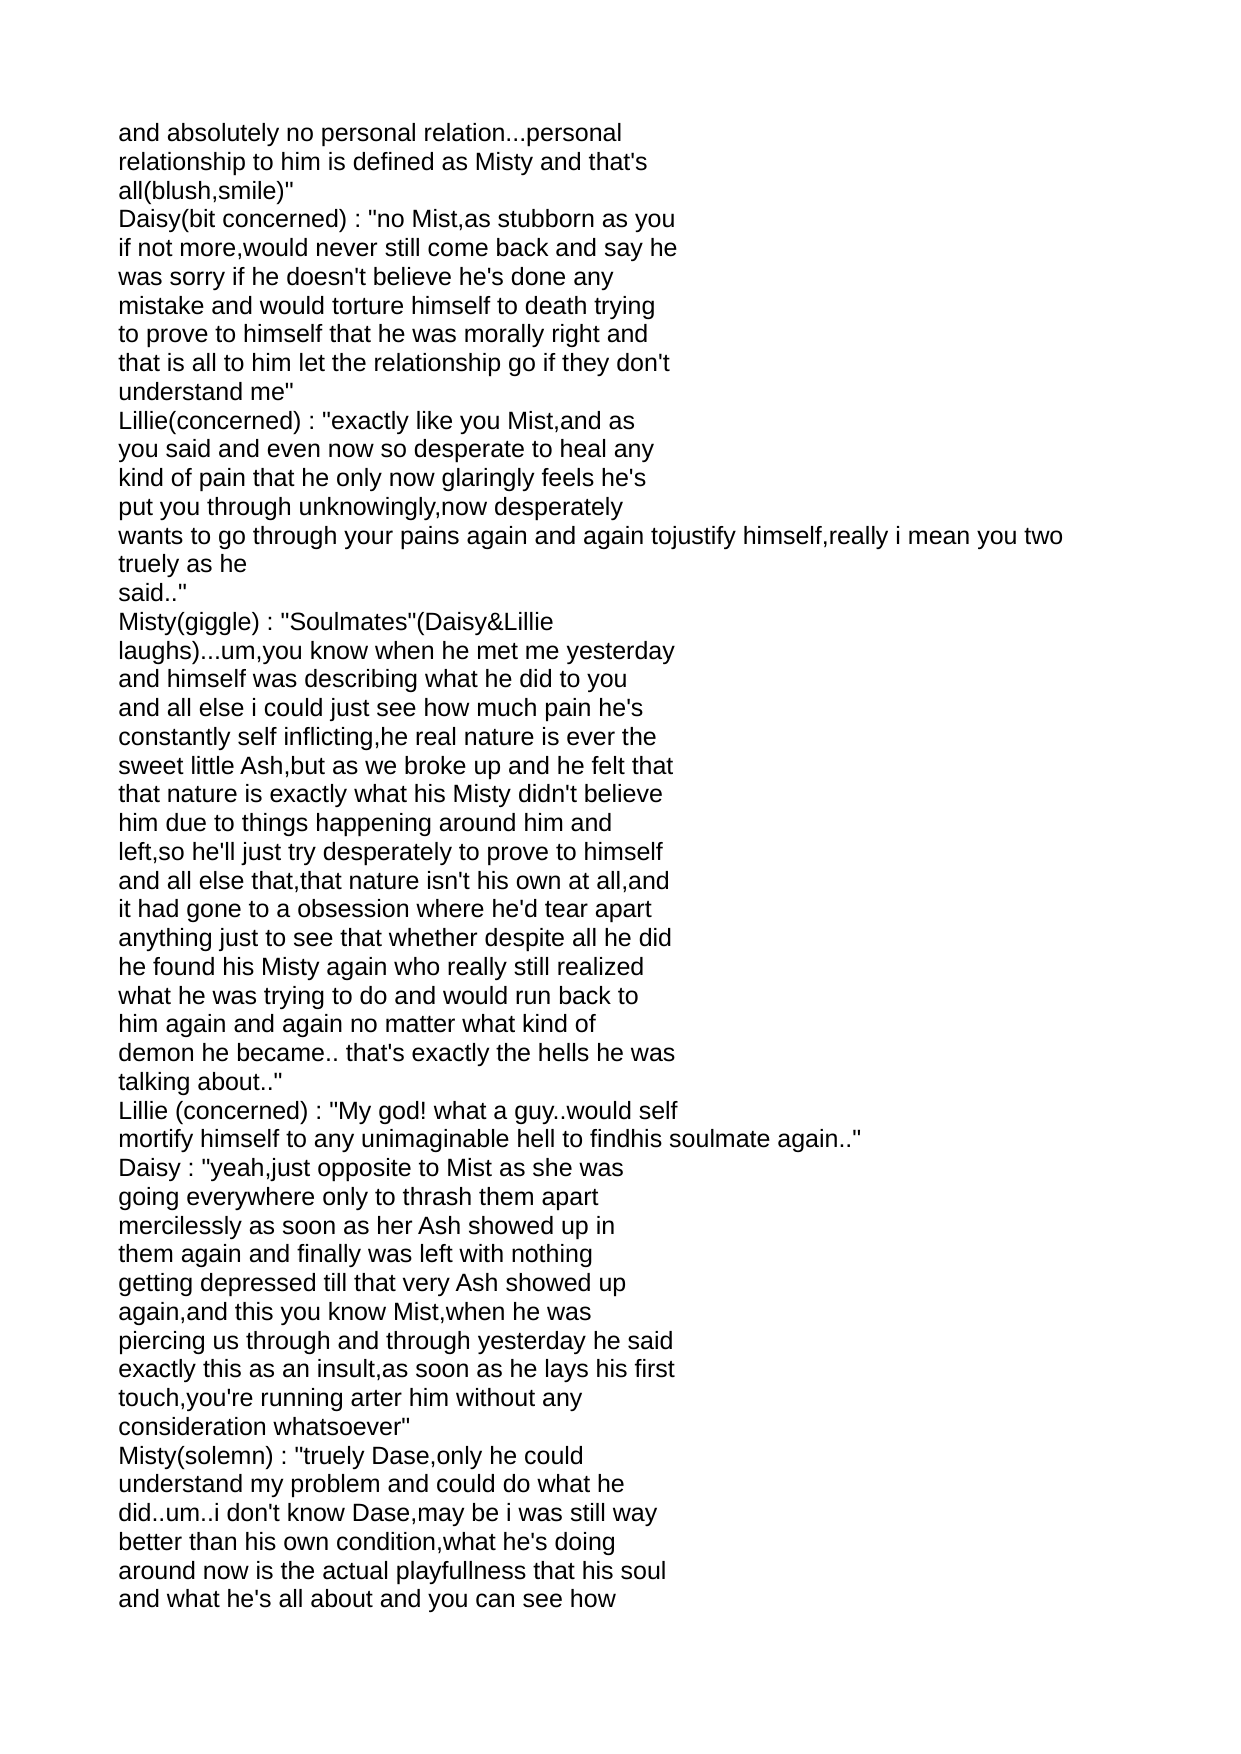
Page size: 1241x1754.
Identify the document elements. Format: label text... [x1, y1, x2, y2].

text Lillie (concerned) : "My god! what a guy..would self [118, 1096, 1122, 1124]
text and all else i could just see how much pain he's [118, 693, 1122, 722]
text sweet little Ash,but as we broke up and he felt that [118, 751, 1122, 779]
text talking about.." [118, 1067, 1122, 1096]
text him again and again no matter what kind of [118, 1009, 1122, 1038]
text left,so he'll just try desperately to prove to himself [118, 837, 1122, 866]
text anything just to see that whether despite all he did [118, 923, 1122, 952]
text all(blush,smile)" [118, 176, 1122, 204]
text laughs)...um,you know when he met me yesterday [118, 636, 1122, 664]
text he found his Misty again who really still realized [118, 952, 1122, 981]
text and himself was describing what he did to you [118, 664, 1122, 693]
text Misty(giggle) : "Soulmates"(Daisy&Lillie [118, 607, 1122, 636]
text Daisy(bit concerned) : "no Mist,as stubborn as you [118, 204, 1122, 233]
text him due to things happening around him and [118, 808, 1122, 837]
text demon he became.. that's exactly the hells he was [118, 1038, 1122, 1067]
text was sorry if he doesn't believe he's done any [118, 262, 1122, 291]
text what he was trying to do and would run back to [118, 981, 1122, 1009]
text did..um..i don't know Dase,may be i was still way [118, 1498, 1122, 1527]
text going everywhere only to thrash them apart [118, 1182, 1122, 1211]
text that is all to him let the relationship go if they don't [118, 348, 1122, 377]
text kind of pain that he only now glaringly feels he's [118, 463, 1122, 492]
text put you through unknowingly,now desperately [118, 492, 1122, 521]
text Misty(solemn) : "truely Dase,only he could [118, 1441, 1122, 1469]
text around now is the actual playfullness that his soul [118, 1556, 1122, 1584]
text consideration whatsoever" [118, 1412, 1122, 1441]
text and all else that,that nature isn't his own at all,and [118, 866, 1122, 894]
text to prove to himself that he was morally right and [118, 319, 1122, 348]
text understand me" [118, 377, 1122, 406]
text wants to go through your pains again and again tojustify himself,really i mean you two truely as he [118, 521, 1122, 578]
text it had gone to a obsession where he'd tear apart [118, 894, 1122, 923]
text piercing us through and through yesterday he said [118, 1326, 1122, 1354]
text said.." [118, 578, 1122, 607]
text Lillie(concerned) : "exactly like you Mist,and as [118, 406, 1122, 434]
text mortify himself to any unimaginable hell to findhis soulmate again.." [118, 1124, 1122, 1153]
text and what he's all about and you can see how [118, 1584, 1122, 1613]
text if not more,would never still come back and say he [118, 233, 1122, 262]
text you said and even now so desperate to heal any [118, 434, 1122, 463]
text mistake and would torture himself to death trying [118, 291, 1122, 319]
text mercilessly as soon as her Ash showed up in [118, 1211, 1122, 1239]
text better than his own condition,what he's doing [118, 1527, 1122, 1556]
text touch,you're running arter him without any [118, 1383, 1122, 1412]
text constantly self inflicting,he real nature is ever the [118, 722, 1122, 751]
text exactly this as an insult,as soon as he lays his first [118, 1354, 1122, 1383]
text relationship to him is defined as Misty and that's [118, 147, 1122, 176]
text that nature is exactly what his Misty didn't believe [118, 779, 1122, 808]
text Daisy : "yeah,just opposite to Mist as she was [118, 1153, 1122, 1182]
text understand my problem and could do what he [118, 1469, 1122, 1498]
text them again and finally was left with nothing [118, 1239, 1122, 1268]
text and absolutely no personal relation...personal [118, 118, 1122, 147]
text getting depressed till that very Ash showed up [118, 1268, 1122, 1297]
text again,and this you know Mist,when he was [118, 1297, 1122, 1326]
